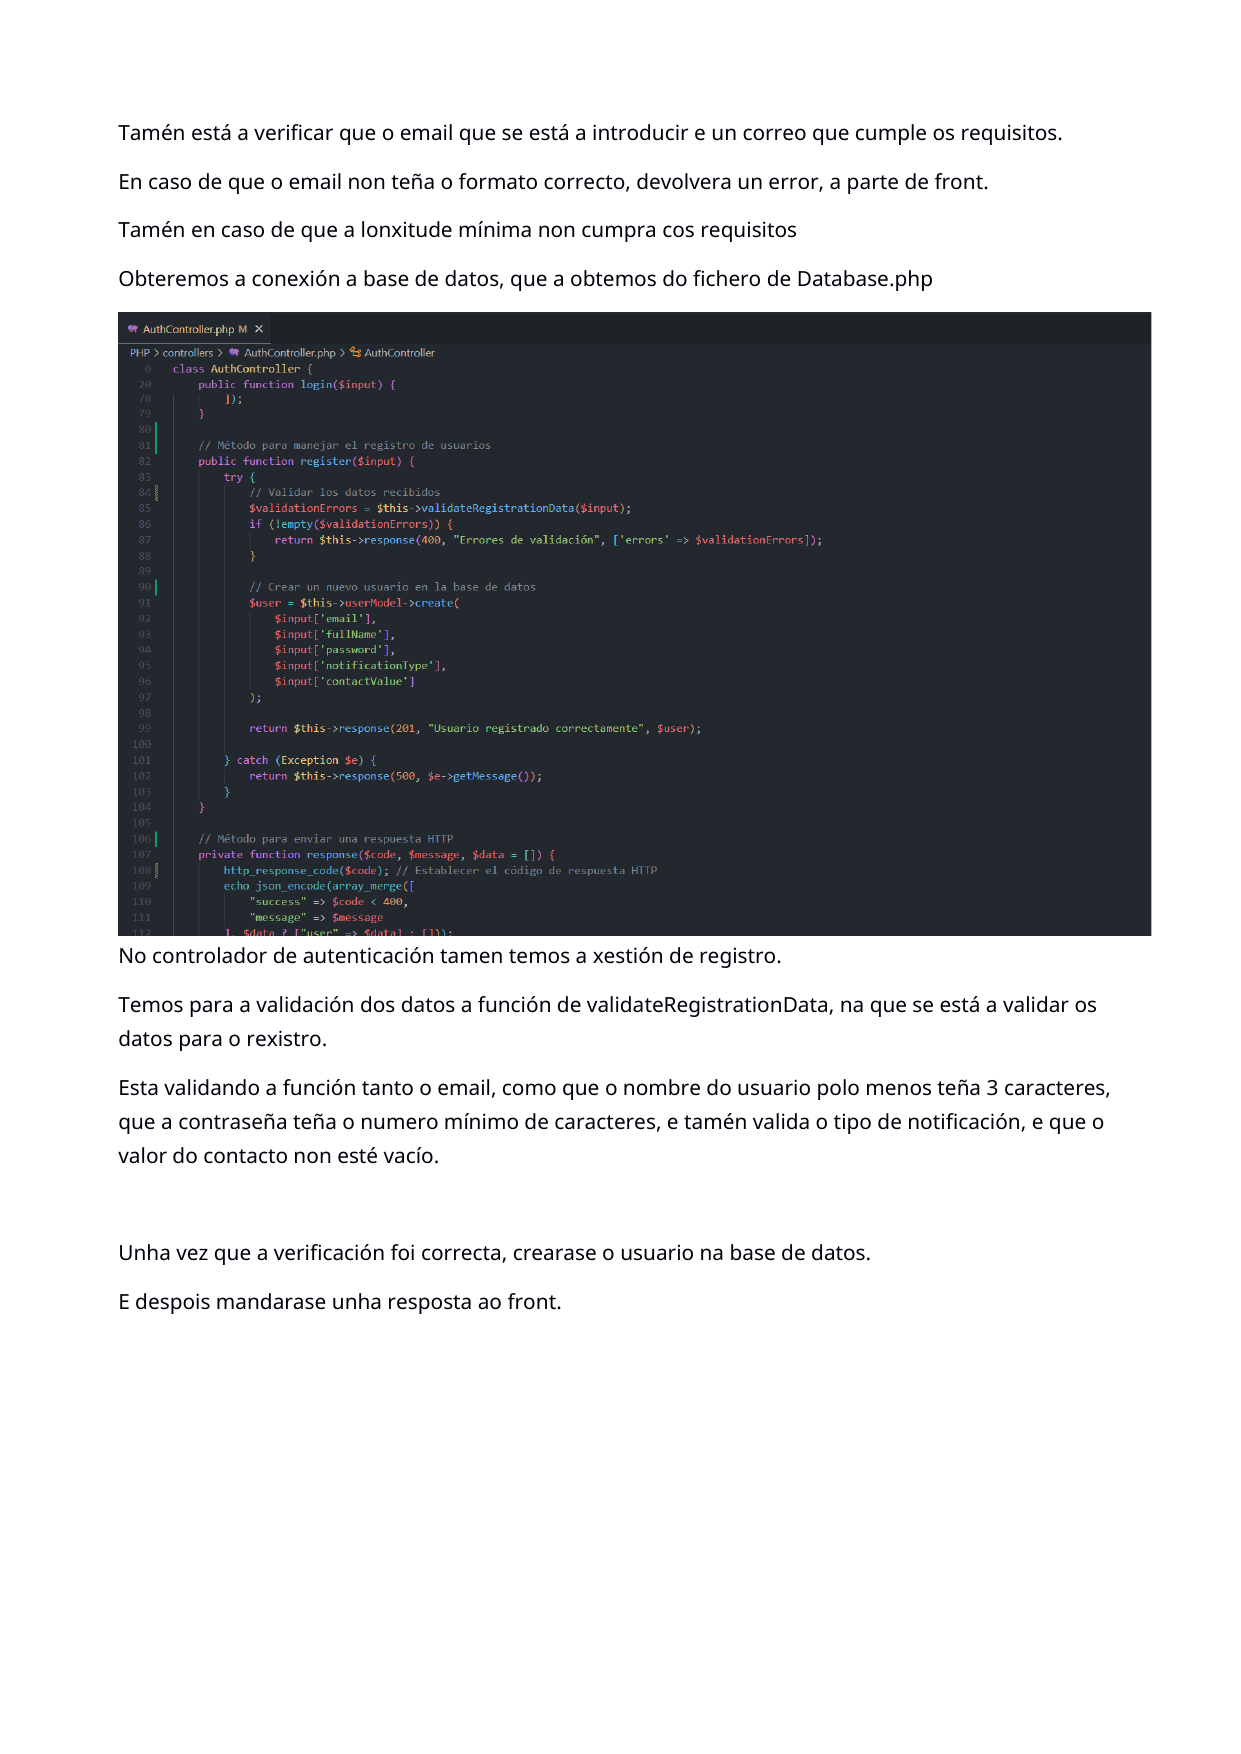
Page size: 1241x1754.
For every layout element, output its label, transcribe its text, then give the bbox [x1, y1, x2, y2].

text Tamén en caso de que a lonxitude mínima non cumpra cos requisitos [118, 215, 1152, 244]
text Tamén está a verificar que o email que se está a introducir e un correo que cumple os requisitos. [118, 118, 1152, 147]
text Unha vez que a verificación foi correcta, crearase o usuario na base de datos. [118, 1238, 1152, 1267]
text Esta validando a función tanto o email, como que o nombre do usuario polo menos teña 3 caracteres, que a contraseña teña o numero mínimo de caracteres, e tamén valida o tipo de notificación, e que o valor do contacto non esté vacío. [118, 1073, 1152, 1169]
text En caso de que o email non teña o formato correcto, devolvera un error, a parte de front. [118, 167, 1152, 195]
picture [118, 312, 1152, 936]
text No controlador de autenticación tamen temos a xestión de registro. [118, 936, 1152, 970]
text E despois mandarase unha resposta ao front. [118, 1287, 1152, 1315]
text Obteremos a conexión a base de datos, que a obtemos do fichero de Database.php [118, 264, 1152, 292]
text Temos para a validación dos datos a función de validateRegistrationData, na que se está a validar os datos para o rexistro. [118, 990, 1152, 1053]
